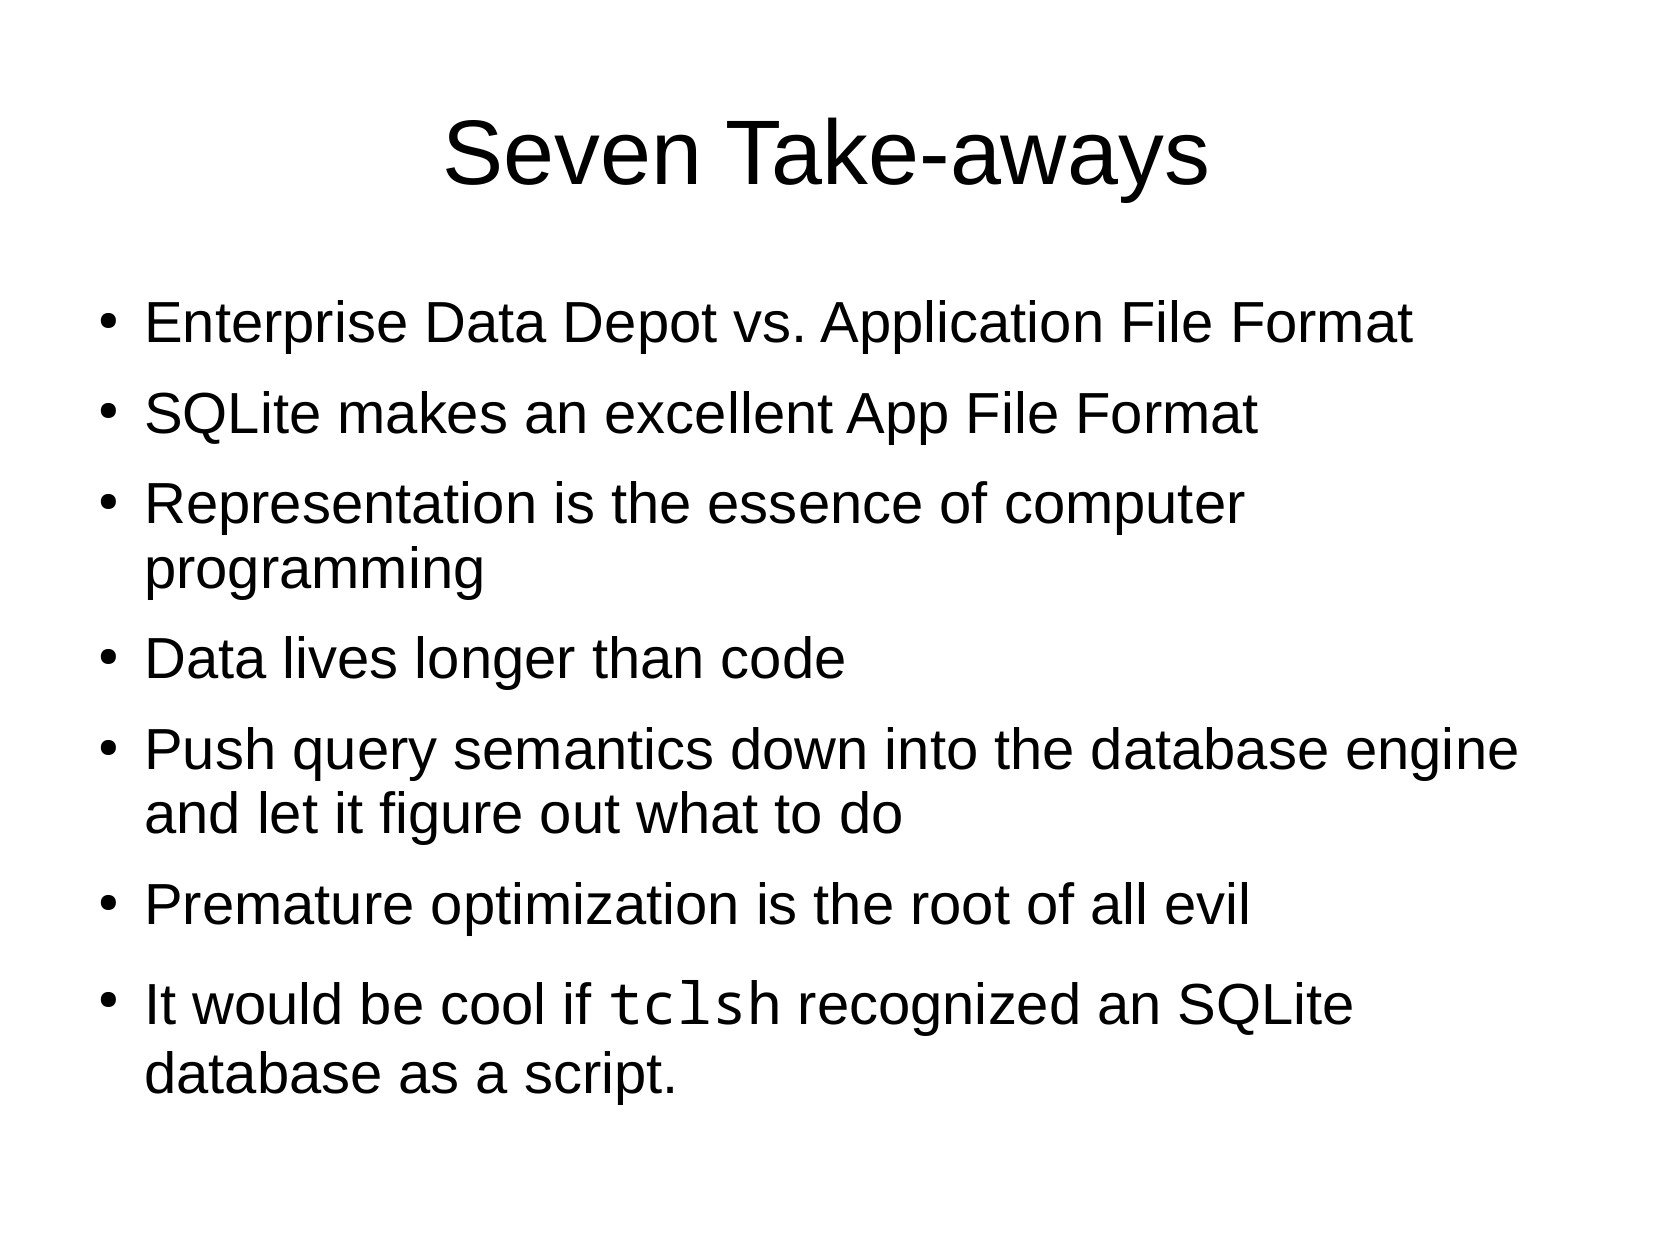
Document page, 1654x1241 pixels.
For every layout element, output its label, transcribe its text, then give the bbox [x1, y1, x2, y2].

title Seven Take-aways [82, 49, 1571, 257]
list Enterprise Data Depot vs. Application File Format SQLite makes an excellent App File Format Representation is the essence of computer programming Data lives longer than code Push query semantics down into the database engine and let it figure out what to do Premature optimization is the root of all evil It would be cool if tclsh recognized an SQLite database as a script. [82, 290, 1571, 1109]
